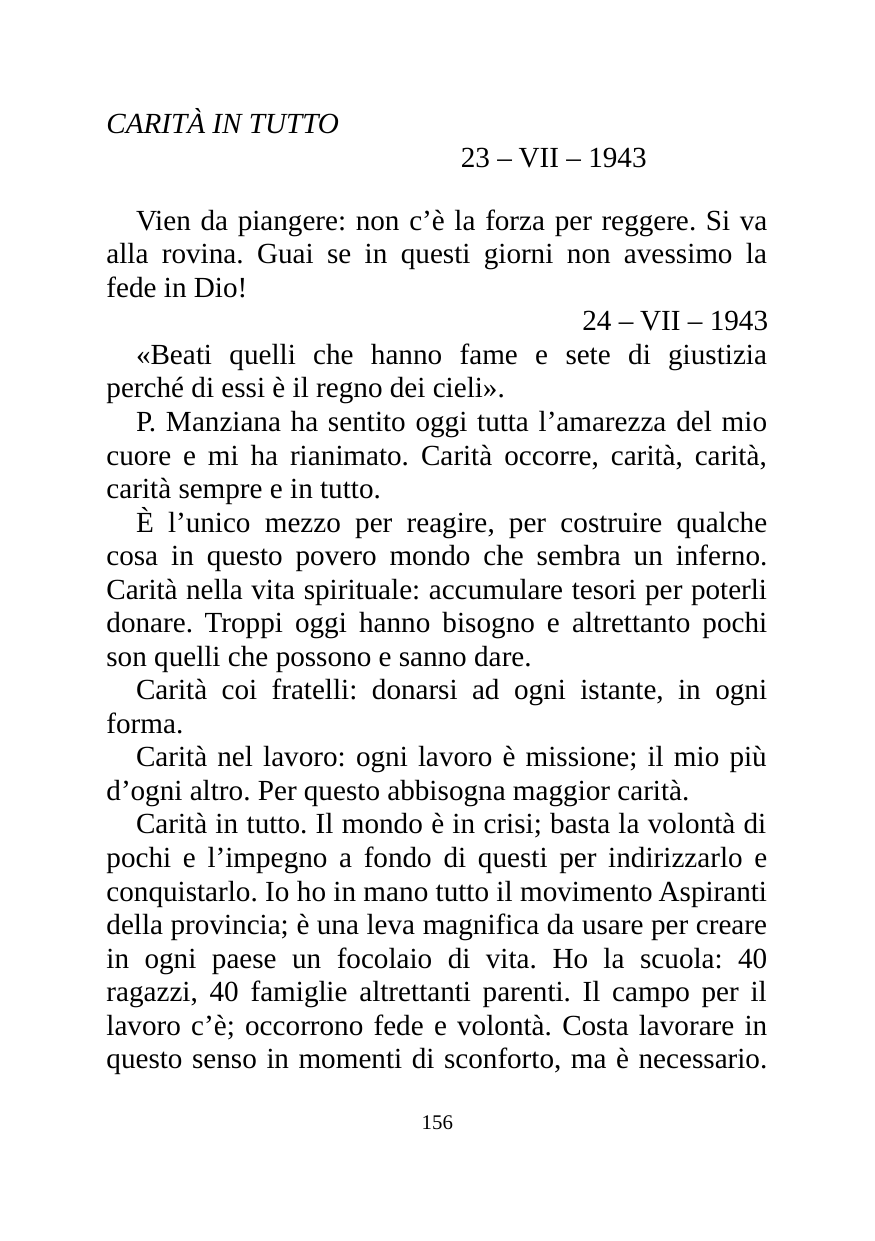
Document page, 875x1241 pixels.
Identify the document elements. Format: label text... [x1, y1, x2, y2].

text Carità coi fratelli: donarsi ad ogni istante, in ogni forma. [106, 672, 768, 739]
text È l’unico mezzo per reagire, per costruire qualche cosa in questo povero mondo che sembra un inferno. Carità nella vita spirituale: accumulare tesori per poterli donare. Troppi oggi hanno bisogno e altrettanto pochi son quelli che possono e sanno dare. [106, 505, 768, 672]
text 24 – VII – 1943 [106, 303, 768, 337]
text «Beati quelli che hanno fame e sete di giustizia perché di essi è il regno dei cieli». [106, 337, 768, 404]
subtitle CARITÀ IN TUTTO 23 – VII – 1943 [106, 106, 768, 173]
text Carità nel lavoro: ogni lavoro è missione; il mio più d’ogni altro. Per questo abbisogna maggior carità. [106, 739, 768, 807]
text Vien da piangere: non c’è la forza per reggere. Si va alla rovina. Guai se in questi giorni non avessimo la fede in Dio! [106, 203, 768, 303]
text Carità in tutto. Il mondo è in crisi; basta la volontà di pochi e l’impegno a fondo di questi per indirizzarlo e conquistarlo. Io ho in mano tutto il movimento Aspiranti della provincia; è una leva magnifica da usare per creare in ogni paese un focolaio di vita. Ho la scuola: 40 ragazzi, 40 famiglie altrettanti parenti. Il campo per il lavoro c’è; occorrono fede e volontà. Costa lavorare in questo senso in momenti di sconforto, ma è necessario. [106, 807, 768, 1075]
text P. Manziana ha sentito oggi tutta l’amarezza del mio cuore e mi ha rianimato. Carità occorre, carità, carità, carità sempre e in tutto. [106, 404, 768, 505]
